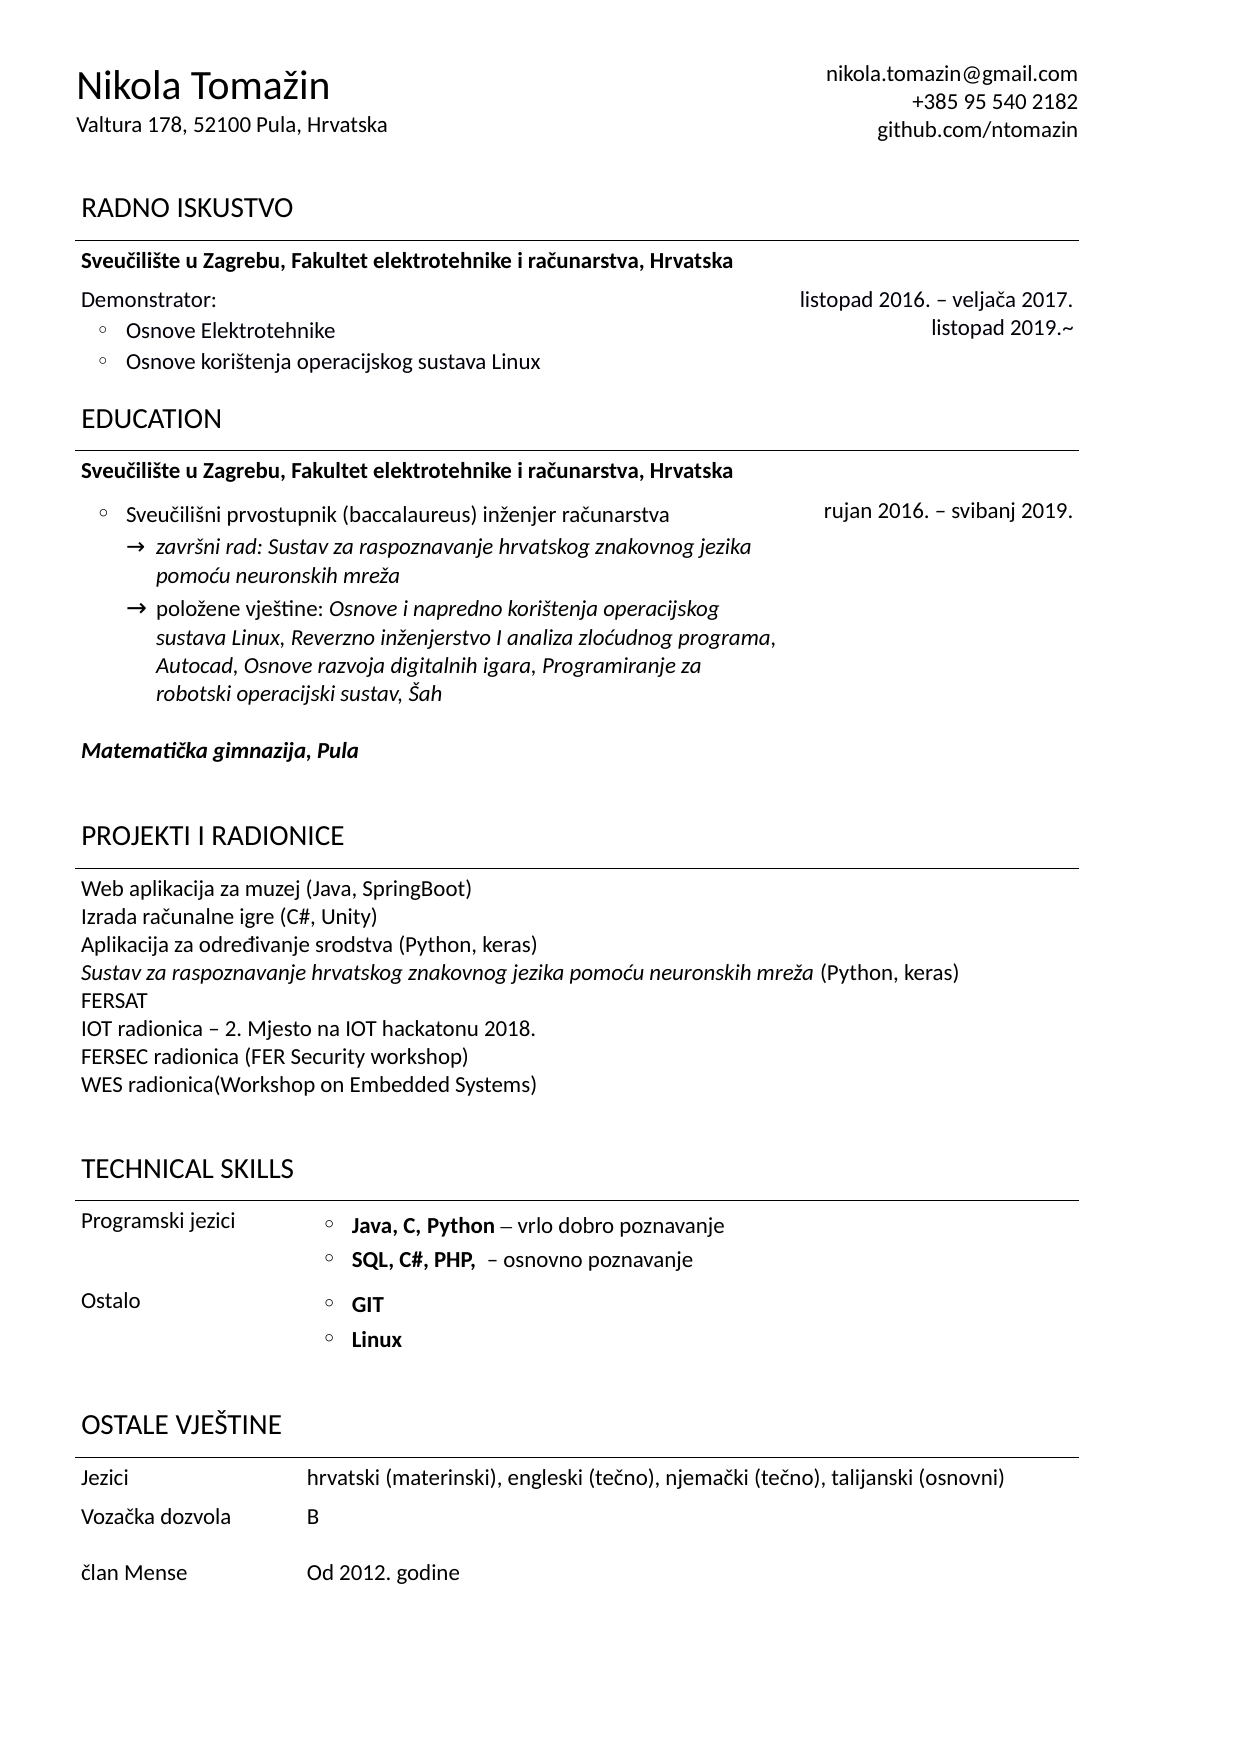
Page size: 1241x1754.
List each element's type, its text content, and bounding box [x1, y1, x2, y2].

table_cell Demonstrator: Osnove Elektrotehnike Osnove korištenja operacijskog sustava Linux [75, 280, 788, 382]
table_cell Sveučilišni prvostupnik (baccalaureus) inženjer računarstva završni rad: Sustav za raspoznavanje hrvatskog znakovnog jezika pomoću neuronskih mreža položene vještine: Osnove i napredno korištenja operacijskog sustava Linux, Reverzno inženjerstvo I analiza zloćudnog programa, Autocad, Osnove razvoja digitalnih igara, Programiranje za robotski operacijski sustav, Šah Matematička gimnazija, Pula [75, 490, 788, 799]
table_cell Java, C, Python – vrlo dobro poznavanje SQL, C#, PHP, – osnovno poznavanje [301, 1201, 1079, 1280]
table_cell Programski jezici [75, 1201, 301, 1280]
table_cell Ostalo [75, 1280, 301, 1388]
table_cell eDucation [75, 382, 1079, 450]
table_header Ostale vještine [75, 1388, 1079, 1457]
table_cell Sveučilište u Zagrebu, Fakultet elektrotehnike i računarstva, Hrvatska [75, 241, 1079, 280]
table_cell listopad 2016. – veljača 2017. listopad 2019.~ [788, 280, 1079, 382]
table_header RADNO ISKUSTVO [75, 171, 1079, 240]
table_cell GIT Linux [301, 1280, 1079, 1388]
table_cell rujan 2016. – svibanj 2019. [788, 490, 1079, 799]
table_header Projekti i RAdionice [75, 799, 1079, 867]
table_cell Web aplikacija za muzej (Java, SpringBoot) Izrada računalne igre (C#, Unity) Aplikacija za određivanje srodstva (Python, keras) Sustav za raspoznavanje hrvatskog znakovnog jezika pomoću neuronskih mreža (Python, keras) FERSAT IOT radionica – 2. Mjesto na IOT hackatonu 2018. FERSEC radionica (FER Security workshop) WES radionica(Workshop on Embedded Systems) [75, 869, 1079, 1132]
table_header nikola.tomazin@gmail.com +385 95 540 2182 github.com/ntomazin [577, 59, 1079, 143]
table_cell Vozačka dozvola član Mense [75, 1497, 301, 1620]
table_header Technical Skills [75, 1132, 1079, 1200]
table_cell Sveučilište u Zagrebu, Fakultet elektrotehnike i računarstva, Hrvatska [75, 451, 1079, 490]
table_header Nikola Tomažin Valtura 178, 52100 Pula, Hrvatska [75, 59, 577, 143]
table_cell B Od 2012. godine [301, 1497, 1079, 1620]
table_cell hrvatski (materinski), engleski (tečno), njemački (tečno), talijanski (osnovni) [301, 1458, 1079, 1497]
table_cell Jezici [75, 1458, 301, 1497]
